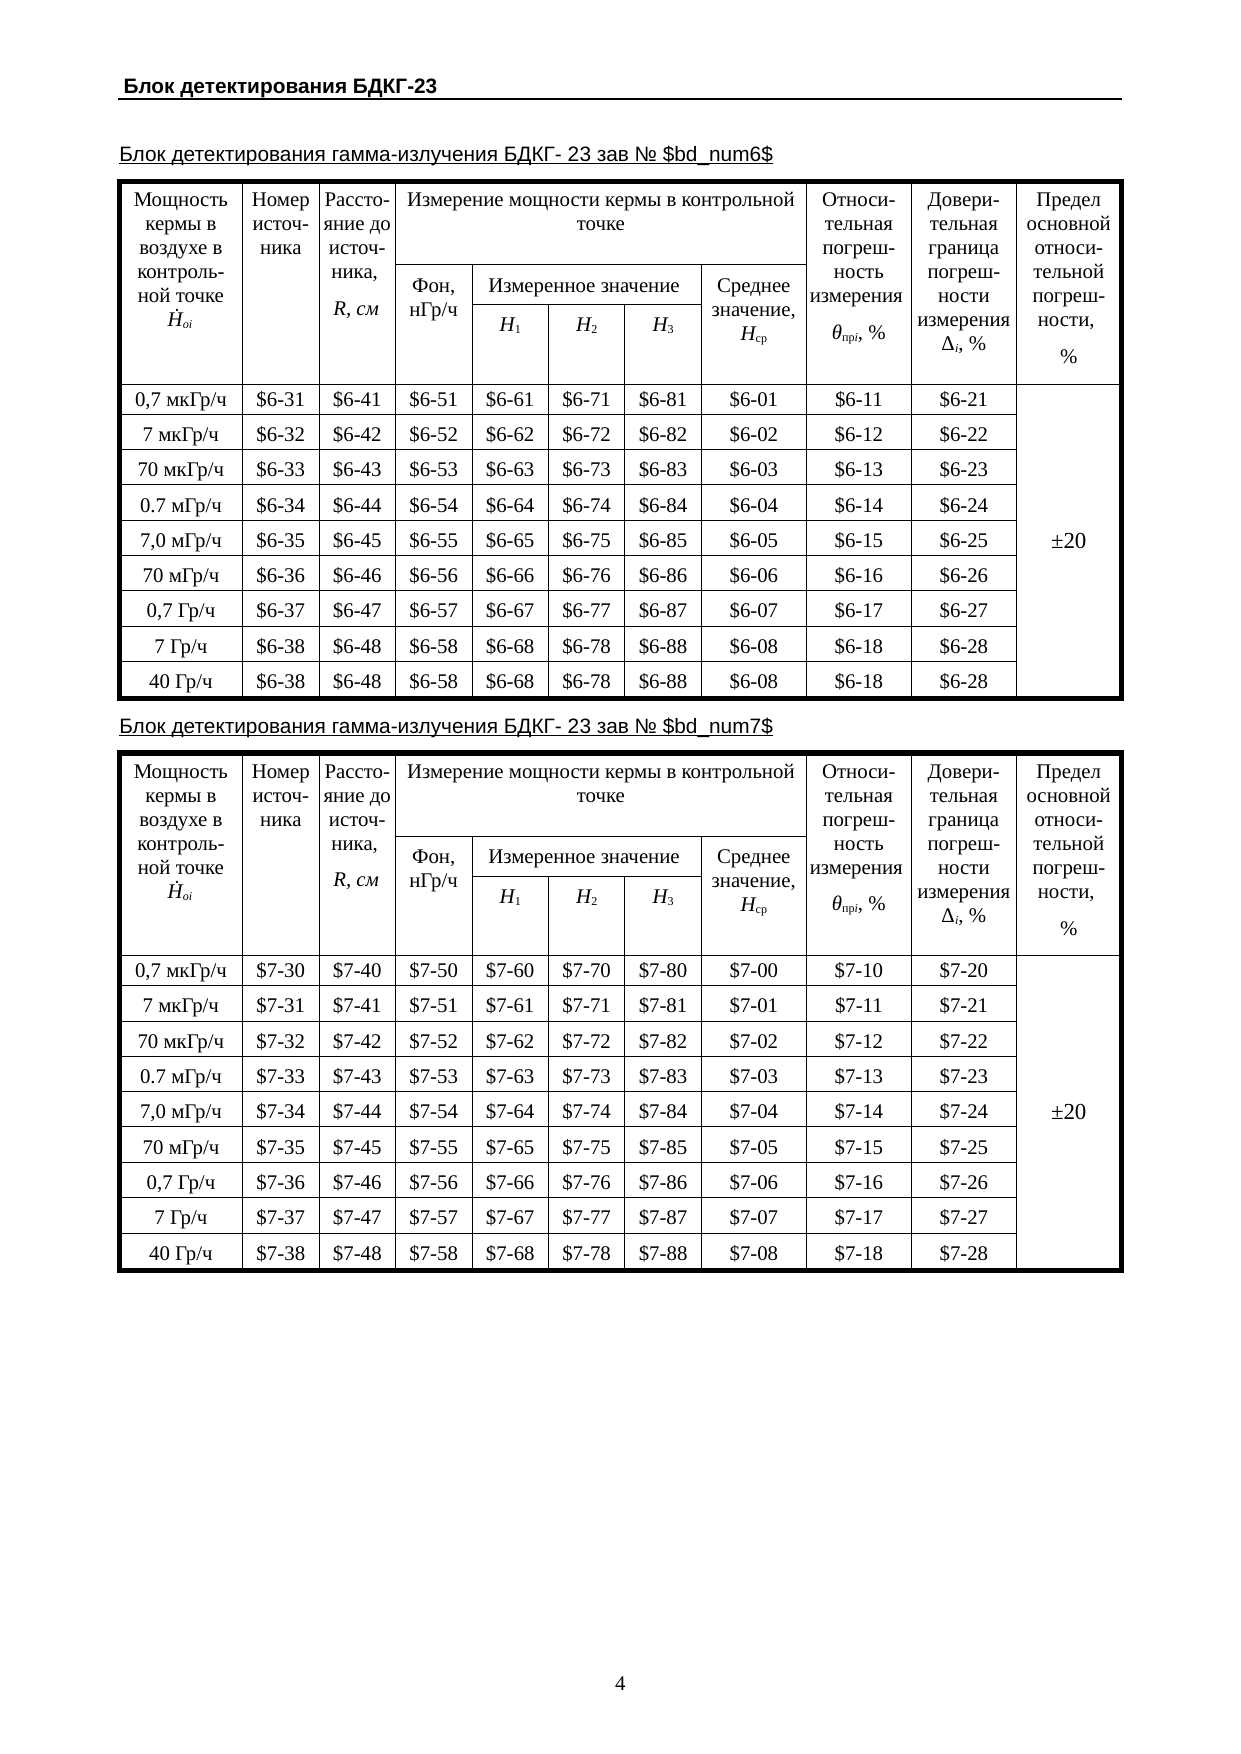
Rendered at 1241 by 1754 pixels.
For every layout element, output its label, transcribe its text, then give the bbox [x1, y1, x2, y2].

table_cell $7-32 [243, 1022, 319, 1056]
table_cell $7-15 [807, 1127, 911, 1162]
table_cell Измеренное значение [473, 265, 701, 304]
table_cell $6-35 [243, 521, 319, 555]
table_cell H3 [625, 305, 701, 383]
table_cell $6-02 [702, 415, 806, 449]
table_cell $7-57 [396, 1198, 472, 1232]
table_cell $6-36 [243, 556, 319, 590]
table_cell $7-22 [912, 1022, 1016, 1056]
table_cell Среднее значение, Hср [702, 265, 806, 383]
table_cell $6-64 [473, 485, 548, 519]
table_cell $6-25 [912, 521, 1016, 555]
table_cell $7-80 [625, 956, 701, 985]
table_cell $6-82 [625, 415, 701, 449]
table_cell $7-51 [396, 986, 472, 1021]
table_cell $6-14 [807, 485, 911, 519]
table_cell $7-46 [320, 1163, 395, 1197]
table_cell $7-83 [625, 1057, 701, 1091]
table_cell $7-16 [807, 1163, 911, 1197]
table_cell $6-42 [320, 415, 395, 449]
table_cell $6-45 [320, 521, 395, 555]
table_cell H3 [625, 877, 701, 955]
table_cell $6-87 [625, 591, 701, 626]
table_cell $6-88 [625, 662, 701, 696]
table_cell $6-55 [396, 521, 472, 555]
table_cell Предел основной относи-тельной погреш-ности, % [1017, 184, 1119, 383]
table_cell $6-88 [625, 627, 701, 661]
table_cell $7-47 [320, 1198, 395, 1232]
table_cell $7-24 [912, 1092, 1016, 1126]
table_cell $7-88 [625, 1234, 701, 1268]
table_cell Среднее значение, Hср [702, 837, 806, 955]
table_cell $7-87 [625, 1198, 701, 1232]
table_cell $6-84 [625, 485, 701, 519]
table_cell 40 Гр/ч [122, 662, 242, 696]
table_cell H2 [549, 877, 624, 955]
table_cell $7-01 [702, 986, 806, 1021]
table_cell 7,0 мГр/ч [122, 521, 242, 555]
table_cell $7-65 [473, 1127, 548, 1162]
table_cell $6-33 [243, 450, 319, 484]
table_cell $7-50 [396, 956, 472, 985]
table_cell Относи-тельная погреш-ность измерения θпрi, % [807, 184, 911, 383]
table_cell $6-27 [912, 591, 1016, 626]
table_cell $6-77 [549, 591, 624, 626]
table_cell $7-61 [473, 986, 548, 1021]
table_cell $7-71 [549, 986, 624, 1021]
table_cell $7-64 [473, 1092, 548, 1126]
table_cell $7-08 [702, 1234, 806, 1268]
table_cell $6-44 [320, 485, 395, 519]
table_cell $7-00 [702, 956, 806, 985]
table_cell $7-06 [702, 1163, 806, 1197]
table_cell Фон, нГр/ч [396, 265, 472, 383]
table_cell $7-10 [807, 956, 911, 985]
table_cell Предел основной относи-тельной погреш-ности, % [1017, 756, 1119, 955]
table_cell Фон, нГр/ч [396, 837, 472, 955]
table_cell $6-22 [912, 415, 1016, 449]
table_cell 0.7 мГр/ч [122, 1057, 242, 1091]
table_cell $7-26 [912, 1163, 1016, 1197]
table_cell $6-03 [702, 450, 806, 484]
table_cell $7-41 [320, 986, 395, 1021]
table_cell $6-58 [396, 662, 472, 696]
table_cell $6-56 [396, 556, 472, 590]
table_cell $7-37 [243, 1198, 319, 1232]
table_cell Довери-тельная граница погреш-ности измерения Δi, % [912, 756, 1016, 955]
table_cell $6-68 [473, 662, 548, 696]
table_cell $6-18 [807, 662, 911, 696]
table_cell $7-40 [320, 956, 395, 985]
table_cell $6-61 [473, 385, 548, 414]
table_cell $6-78 [549, 662, 624, 696]
table_cell $7-35 [243, 1127, 319, 1162]
table_cell $6-21 [912, 385, 1016, 414]
table_cell $7-11 [807, 986, 911, 1021]
table_cell 70 мГр/ч [122, 1127, 242, 1162]
table_cell $7-72 [549, 1022, 624, 1056]
table_cell $7-55 [396, 1127, 472, 1162]
table_cell $6-46 [320, 556, 395, 590]
table_cell $6-74 [549, 485, 624, 519]
table_cell $7-85 [625, 1127, 701, 1162]
table_cell $6-71 [549, 385, 624, 414]
table_cell $7-74 [549, 1092, 624, 1126]
table_cell 0,7 мкГр/ч [122, 385, 242, 414]
table_cell $7-77 [549, 1198, 624, 1232]
table_cell $7-81 [625, 986, 701, 1021]
table_cell $7-44 [320, 1092, 395, 1126]
table_cell $7-82 [625, 1022, 701, 1056]
table_cell $6-08 [702, 627, 806, 661]
table_cell $7-13 [807, 1057, 911, 1091]
table_cell 0,7 Гр/ч [122, 1163, 242, 1197]
table_cell $6-76 [549, 556, 624, 590]
table_cell $7-52 [396, 1022, 472, 1056]
table_cell $7-25 [912, 1127, 1016, 1162]
table_cell $7-67 [473, 1198, 548, 1232]
table_cell $6-38 [243, 662, 319, 696]
table_header Блок детектирования гамма-излучения БДКГ- 23 зав № $bd_num6$ [119, 130, 1121, 179]
table_cell 7 Гр/ч [122, 1198, 242, 1232]
table_cell $6-28 [912, 627, 1016, 661]
table_cell $6-34 [243, 485, 319, 519]
table_cell $6-52 [396, 415, 472, 449]
table_cell $7-66 [473, 1163, 548, 1197]
table_cell Мощность кермы в воздухе в контроль-ной точке Ḣoi [122, 184, 242, 383]
table_cell $6-51 [396, 385, 472, 414]
table_cell $6-41 [320, 385, 395, 414]
table_cell $7-18 [807, 1234, 911, 1268]
table_cell $6-72 [549, 415, 624, 449]
table_cell $6-75 [549, 521, 624, 555]
table_cell $7-54 [396, 1092, 472, 1126]
table_cell $6-31 [243, 385, 319, 414]
table_cell $6-43 [320, 450, 395, 484]
table_cell $7-20 [912, 956, 1016, 985]
table_cell 7,0 мГр/ч [122, 1092, 242, 1126]
table_cell $7-36 [243, 1163, 319, 1197]
table_cell $7-33 [243, 1057, 319, 1091]
table_cell $6-83 [625, 450, 701, 484]
table_cell $6-01 [702, 385, 806, 414]
table_cell $6-73 [549, 450, 624, 484]
table_cell $6-05 [702, 521, 806, 555]
table_cell $7-30 [243, 956, 319, 985]
table_cell $6-11 [807, 385, 911, 414]
table_cell $7-70 [549, 956, 624, 985]
table_cell $6-12 [807, 415, 911, 449]
table_cell $7-28 [912, 1234, 1016, 1268]
table_cell ±20 [1017, 956, 1119, 1268]
table_cell $6-15 [807, 521, 911, 555]
table_cell 0.7 мГр/ч [122, 485, 242, 519]
table_cell $6-26 [912, 556, 1016, 590]
table_cell $6-23 [912, 450, 1016, 484]
table_cell Относи-тельная погреш-ность измерения θпрi, % [807, 756, 911, 955]
table_cell $6-06 [702, 556, 806, 590]
table_cell $7-76 [549, 1163, 624, 1197]
table_cell $6-81 [625, 385, 701, 414]
table_cell $7-68 [473, 1234, 548, 1268]
table_cell $6-28 [912, 662, 1016, 696]
table_cell $6-04 [702, 485, 806, 519]
table_cell $6-65 [473, 521, 548, 555]
table_cell $7-05 [702, 1127, 806, 1162]
table_cell 70 мкГр/ч [122, 1022, 242, 1056]
table_cell $6-57 [396, 591, 472, 626]
table_cell $6-47 [320, 591, 395, 626]
table_cell $7-12 [807, 1022, 911, 1056]
table_cell $6-67 [473, 591, 548, 626]
table_cell $6-17 [807, 591, 911, 626]
table_cell $7-27 [912, 1198, 1016, 1232]
table_cell $7-56 [396, 1163, 472, 1197]
table_cell Рассто-яние до источ-ника, R, см [320, 184, 395, 383]
table_cell H1 [473, 877, 548, 955]
table_cell $7-62 [473, 1022, 548, 1056]
table_cell $7-53 [396, 1057, 472, 1091]
table_cell $7-04 [702, 1092, 806, 1126]
table_cell $6-66 [473, 556, 548, 590]
table_cell $7-75 [549, 1127, 624, 1162]
table_cell 0,7 Гр/ч [122, 591, 242, 626]
table_cell $7-38 [243, 1234, 319, 1268]
table_header Блок детектирования гамма-излучения БДКГ- 23 зав № $bd_num7$ [119, 701, 1121, 750]
table_cell $6-24 [912, 485, 1016, 519]
table_cell $7-43 [320, 1057, 395, 1091]
table_cell $6-68 [473, 627, 548, 661]
table_cell $6-62 [473, 415, 548, 449]
table_cell $7-63 [473, 1057, 548, 1091]
table_cell $6-08 [702, 662, 806, 696]
table_cell $6-48 [320, 627, 395, 661]
table_cell $7-48 [320, 1234, 395, 1268]
table_cell $7-86 [625, 1163, 701, 1197]
table_cell $6-85 [625, 521, 701, 555]
table_cell $7-58 [396, 1234, 472, 1268]
table_cell $7-78 [549, 1234, 624, 1268]
table_cell $6-63 [473, 450, 548, 484]
table_cell $7-14 [807, 1092, 911, 1126]
table_cell Измеренное значение [473, 837, 701, 876]
table_cell $6-07 [702, 591, 806, 626]
table_cell $7-84 [625, 1092, 701, 1126]
table_cell Номер источ-ника [243, 184, 319, 383]
table_cell $6-86 [625, 556, 701, 590]
table_cell $7-23 [912, 1057, 1016, 1091]
table_cell $7-31 [243, 986, 319, 1021]
table_cell $6-48 [320, 662, 395, 696]
table_cell $7-03 [702, 1057, 806, 1091]
table_cell $7-73 [549, 1057, 624, 1091]
table_cell $6-18 [807, 627, 911, 661]
table_cell $7-45 [320, 1127, 395, 1162]
table_cell 7 мкГр/ч [122, 415, 242, 449]
table_cell $7-02 [702, 1022, 806, 1056]
table_cell $6-38 [243, 627, 319, 661]
table_cell $7-42 [320, 1022, 395, 1056]
table_cell $6-53 [396, 450, 472, 484]
table_cell 40 Гр/ч [122, 1234, 242, 1268]
table_cell $6-32 [243, 415, 319, 449]
table_cell $7-21 [912, 986, 1016, 1021]
table_cell ±20 [1017, 385, 1119, 696]
table_cell 7 мкГр/ч [122, 986, 242, 1021]
table_cell 0,7 мкГр/ч [122, 956, 242, 985]
table_cell Измерение мощности кермы в контрольной точке [396, 756, 806, 836]
table_cell H1 [473, 305, 548, 383]
table_cell $7-17 [807, 1198, 911, 1232]
table_cell $7-34 [243, 1092, 319, 1126]
table_cell $6-54 [396, 485, 472, 519]
table_cell Довери-тельная граница погреш-ности измерения Δi, % [912, 184, 1016, 383]
table_cell $6-58 [396, 627, 472, 661]
table_cell Мощность кермы в воздухе в контроль-ной точке Ḣoi [122, 756, 242, 955]
table_cell $6-16 [807, 556, 911, 590]
table_cell Рассто-яние до источ-ника, R, см [320, 756, 395, 955]
table_cell $7-07 [702, 1198, 806, 1232]
table_cell H2 [549, 305, 624, 383]
table_cell $7-60 [473, 956, 548, 985]
table_cell $6-78 [549, 627, 624, 661]
table_cell $6-37 [243, 591, 319, 626]
table_cell 7 Гр/ч [122, 627, 242, 661]
table_cell Номер источ-ника [243, 756, 319, 955]
table_cell 70 мГр/ч [122, 556, 242, 590]
table_cell Измерение мощности кермы в контрольной точке [396, 184, 806, 264]
table_cell 70 мкГр/ч [122, 450, 242, 484]
table_cell $6-13 [807, 450, 911, 484]
